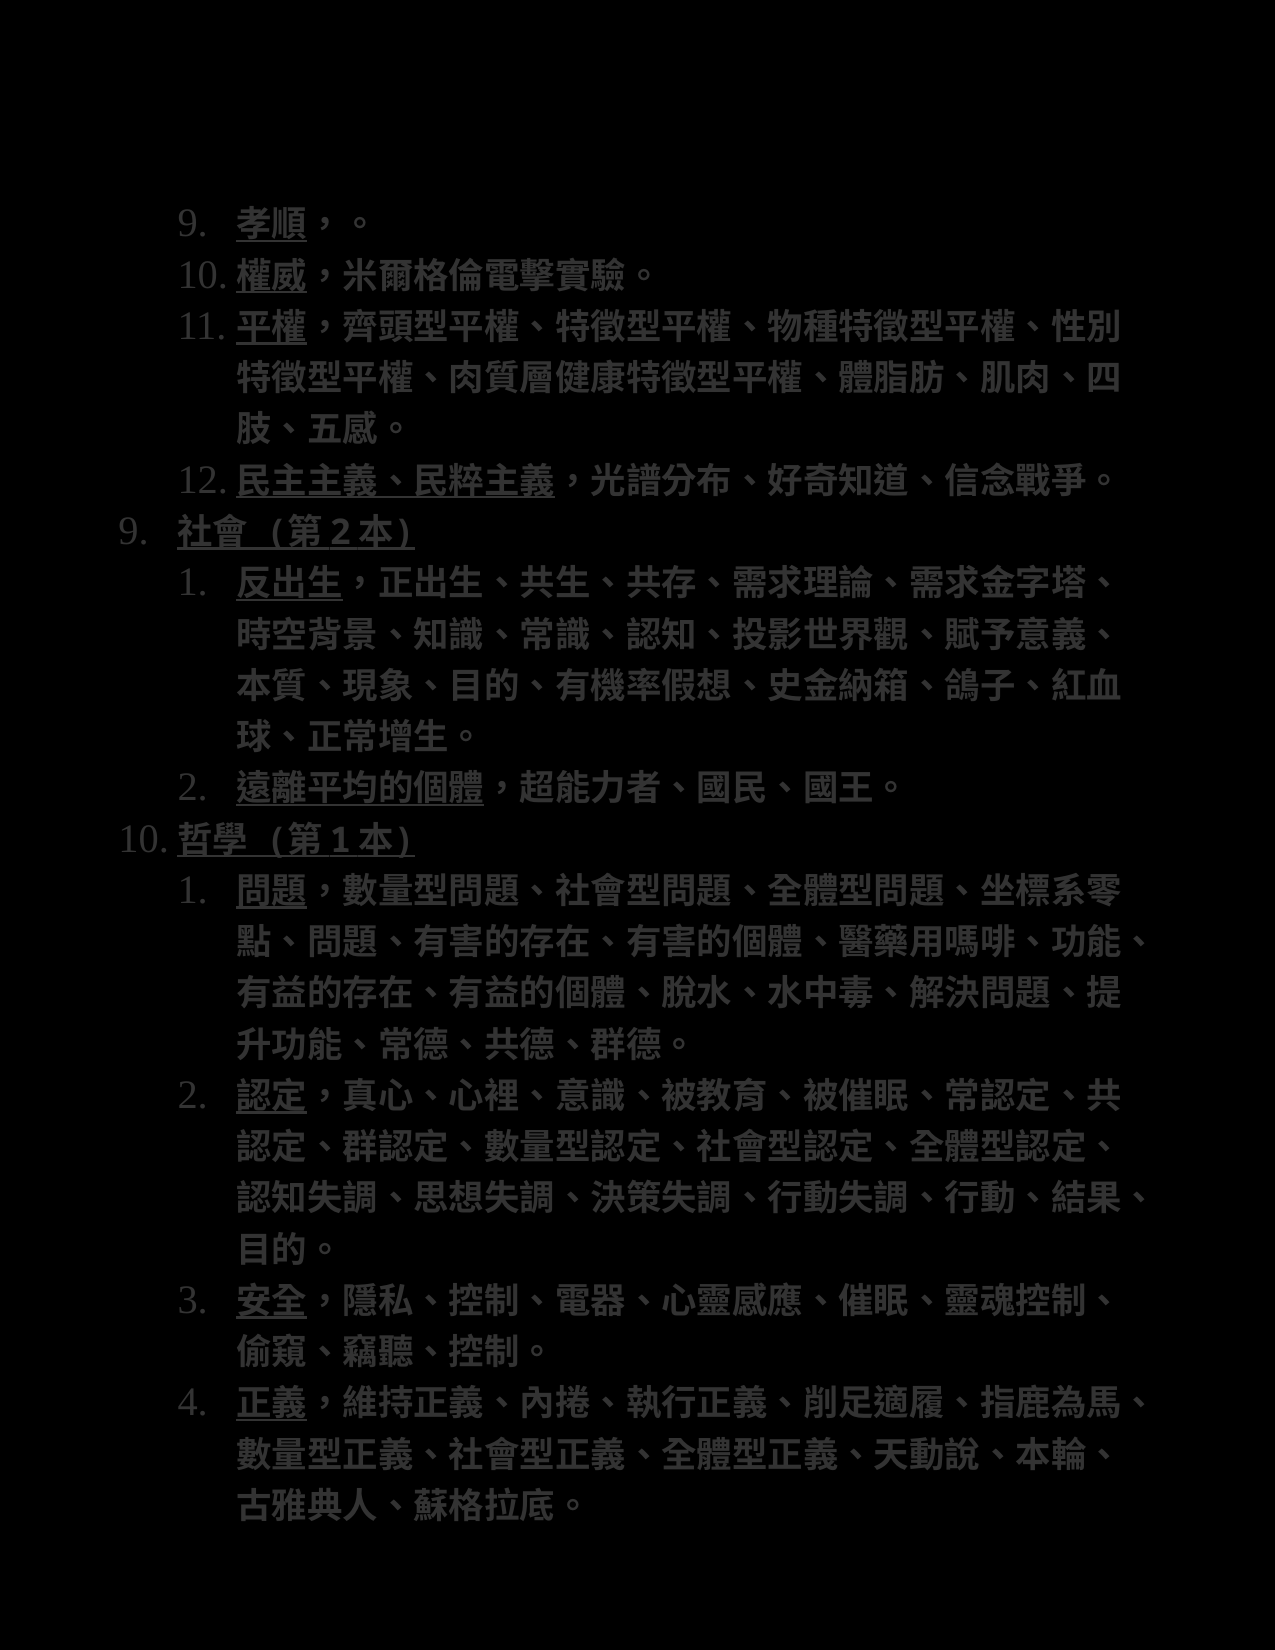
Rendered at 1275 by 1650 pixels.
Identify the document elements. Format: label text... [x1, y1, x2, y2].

list 反出生，正出生、共生、共存、需求理論、需求金字塔、時空背景、知識、常識、認知、投影世界觀、賦予意義、本質、現象、目的、有機率假想、史金納箱、鴿子、紅血球、正常增生。 [177, 555, 1157, 760]
list 權威，米爾格倫電擊實驗。 [177, 247, 1157, 298]
list 正義，維持正義、內捲、執行正義、削足適履、指鹿為馬、數量型正義、社會型正義、全體型正義、天動說、本輪、古雅典人、蘇格拉底。 [177, 1375, 1157, 1528]
list 問題，數量型問題、社會型問題、全體型問題、坐標系零點、問題、有害的存在、有害的個體、醫藥用嗎啡、功能、有益的存在、有益的個體、脫水、水中毒、解決問題、提升功能、常德、共德、群德。 [177, 862, 1157, 1067]
list 安全，隱私、控制、電器、心靈感應、催眠、靈魂控制、偷窺、竊聽、控制。 [177, 1272, 1157, 1375]
list 平權，齊頭型平權、特徵型平權、物種特徵型平權、性別特徵型平權、肉質層健康特徵型平權、體脂肪、肌肉、四肢、五感。 [177, 298, 1157, 452]
list 哲學 (第1本) [118, 811, 1157, 862]
list 孝順，。 [177, 196, 1157, 247]
list 民主主義、民粹主義，光譜分布、好奇知道、信念戰爭。 [177, 452, 1157, 503]
list 認定，真心、心裡、意識、被教育、被催眠、常認定、共認定、群認定、數量型認定、社會型認定、全體型認定、認知失調、思想失調、決策失調、行動失調、行動、結果、目的。 [177, 1067, 1157, 1272]
list 遠離平均的個體，超能力者、國民、國王。 [177, 760, 1157, 811]
list 社會 (第2本) [118, 503, 1157, 555]
